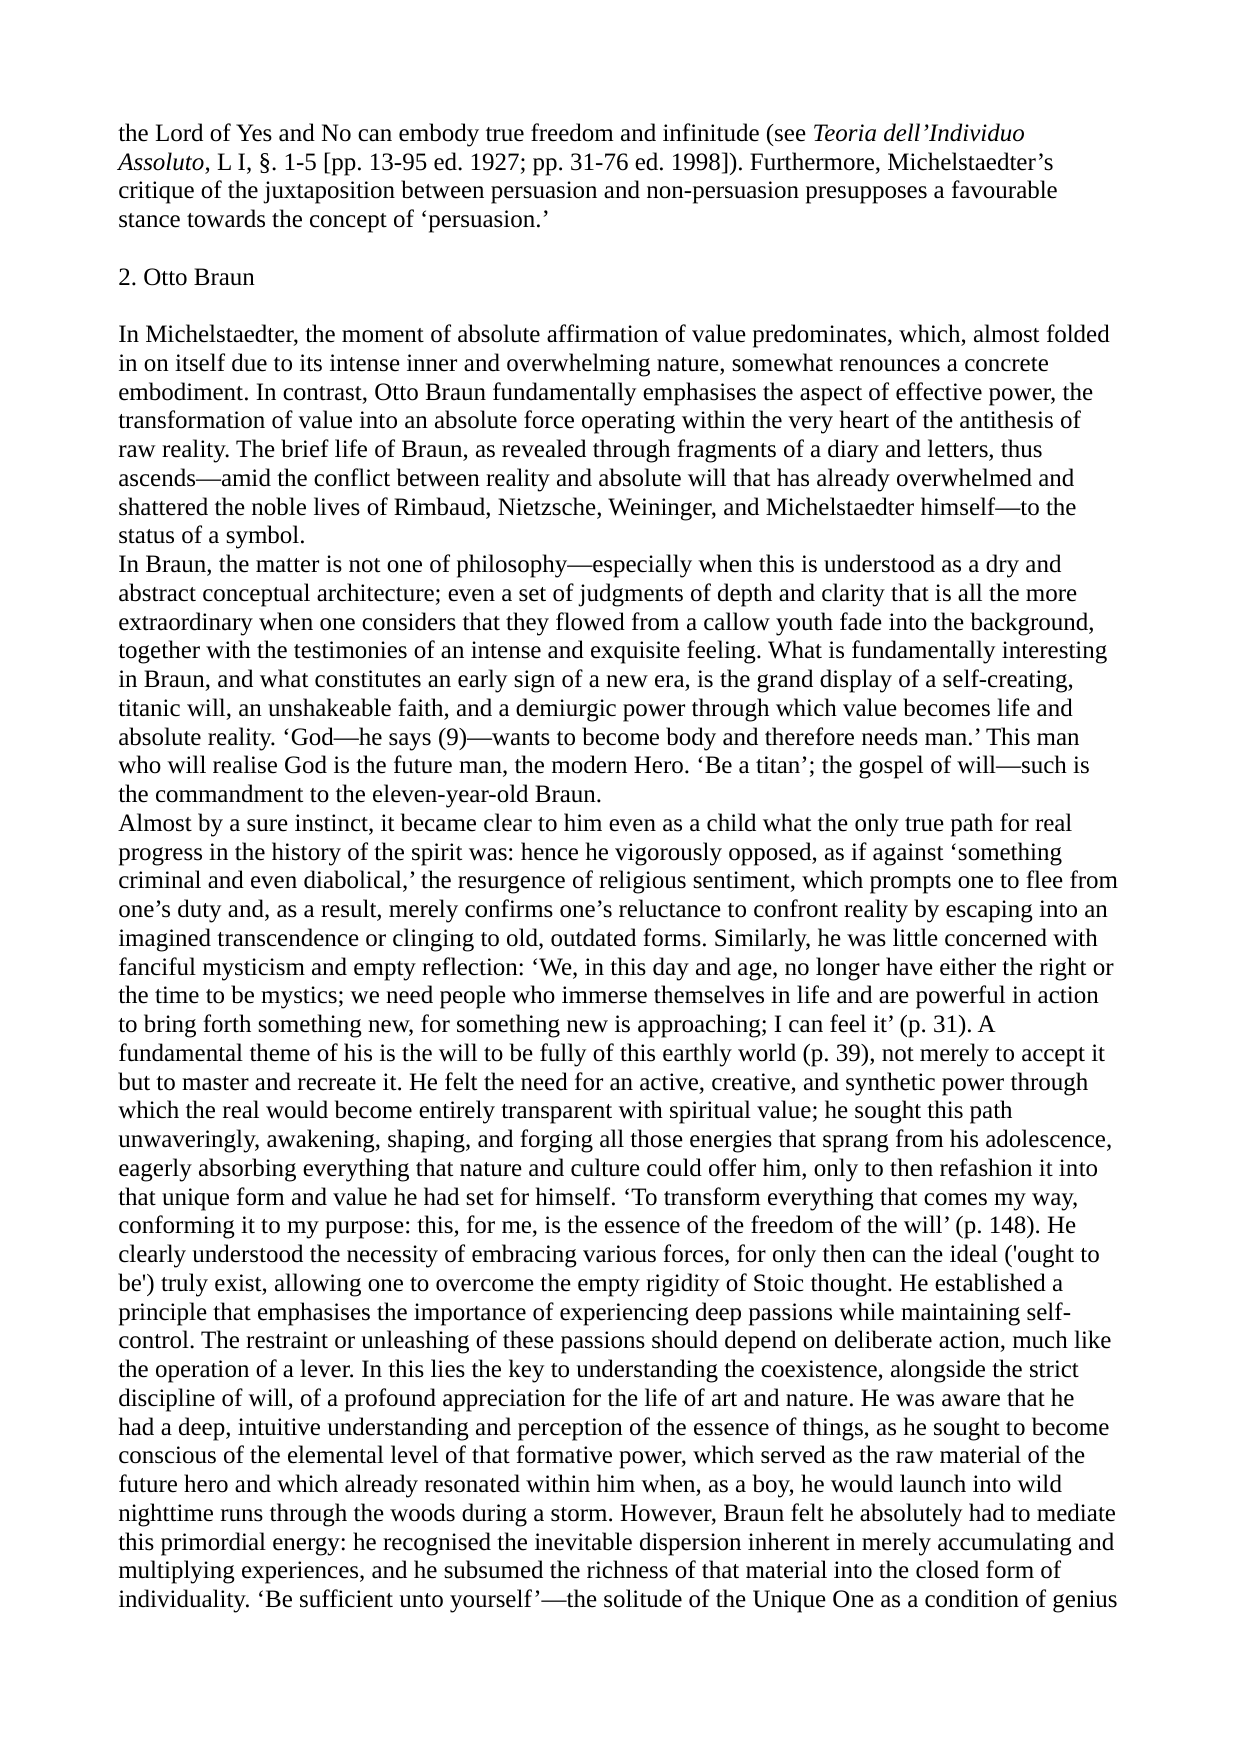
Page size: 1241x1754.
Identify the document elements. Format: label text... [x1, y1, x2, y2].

text In Braun, the matter is not one of philosophy—especially when this is understood as a dry and abstract conceptual architecture; even a set of judgments of depth and clarity that is all the more extraordinary when one considers that they flowed from a callow youth fade into the background, together with the testimonies of an intense and exquisite feeling. What is fundamentally interesting in Braun, and what constitutes an early sign of a new era, is the grand display of a self-creating, titanic will, an unshakeable faith, and a demiurgic power through which value becomes life and absolute reality. ‘God—he says (9)—wants to become body and therefore needs man.’ This man who will realise God is the future man, the modern Hero. ‘Be a titan’; the gospel of will—such is the commandment to the eleven-year-old Braun. [118, 549, 1122, 808]
text 2. Otto Braun [118, 262, 1122, 291]
text In Michelstaedter, the moment of absolute affirmation of value predominates, which, almost folded in on itself due to its intense inner and overwhelming nature, somewhat renounces a concrete embodiment. In contrast, Otto Braun fundamentally emphasises the aspect of effective power, the transformation of value into an absolute force operating within the very heart of the antithesis of raw reality. The brief life of Braun, as revealed through fragments of a diary and letters, thus ascends—amid the conflict between reality and absolute will that has already overwhelmed and shattered the noble lives of Rimbaud, Nietzsche, Weininger, and Michelstaedter himself—to the status of a symbol. [118, 319, 1122, 549]
text the Lord of Yes and No can embody true freedom and infinitude (see Teoria dell’Individuo Assoluto, L I, §. 1-5 [pp. 13-95 ed. 1927; pp. 31-76 ed. 1998]). Furthermore, Michelstaedter’s critique of the juxtaposition between persuasion and non-persuasion presupposes a favourable stance towards the concept of ‘persuasion.’ [118, 118, 1122, 233]
text Almost by a sure instinct, it became clear to him even as a child what the only true path for real progress in the history of the spirit was: hence he vigorously opposed, as if against ‘something criminal and even diabolical,’ the resurgence of religious sentiment, which prompts one to flee from one’s duty and, as a result, merely confirms one’s reluctance to confront reality by escaping into an imagined transcendence or clinging to old, outdated forms. Similarly, he was little concerned with fanciful mysticism and empty reflection: ‘We, in this day and age, no longer have either the right or the time to be mystics; we need people who immerse themselves in life and are powerful in action to bring forth something new, for something new is approaching; I can feel it’ (p. 31). A fundamental theme of his is the will to be fully of this earthly world (p. 39), not merely to accept it but to master and recreate it. He felt the need for an active, creative, and synthetic power through which the real would become entirely transparent with spiritual value; he sought this path unwaveringly, awakening, shaping, and forging all those energies that sprang from his adolescence, eagerly absorbing everything that nature and culture could offer him, only to then refashion it into that unique form and value he had set for himself. ‘To transform everything that comes my way, conforming it to my purpose: this, for me, is the essence of the freedom of the will’ (p. 148). He clearly understood the necessity of embracing various forces, for only then can the ideal ('ought to be') truly exist, allowing one to overcome the empty rigidity of Stoic thought. He established a principle that emphasises the importance of experiencing deep passions while maintaining self-control. The restraint or unleashing of these passions should depend on deliberate action, much like the operation of a lever. In this lies the key to understanding the coexistence, alongside the strict discipline of will, of a profound appreciation for the life of art and nature. He was aware that he had a deep, intuitive understanding and perception of the essence of things, as he sought to become conscious of the elemental level of that formative power, which served as the raw material of the future hero and which already resonated within him when, as a boy, he would launch into wild nighttime runs through the woods during a storm. However, Braun felt he absolutely had to mediate this primordial energy: he recognised the inevitable dispersion inherent in merely accumulating and multiplying experiences, and he subsumed the richness of that material into the closed form of individuality. ‘Be sufficient unto yourself’—the solitude of the Unique One as a condition of genius [118, 808, 1122, 1613]
